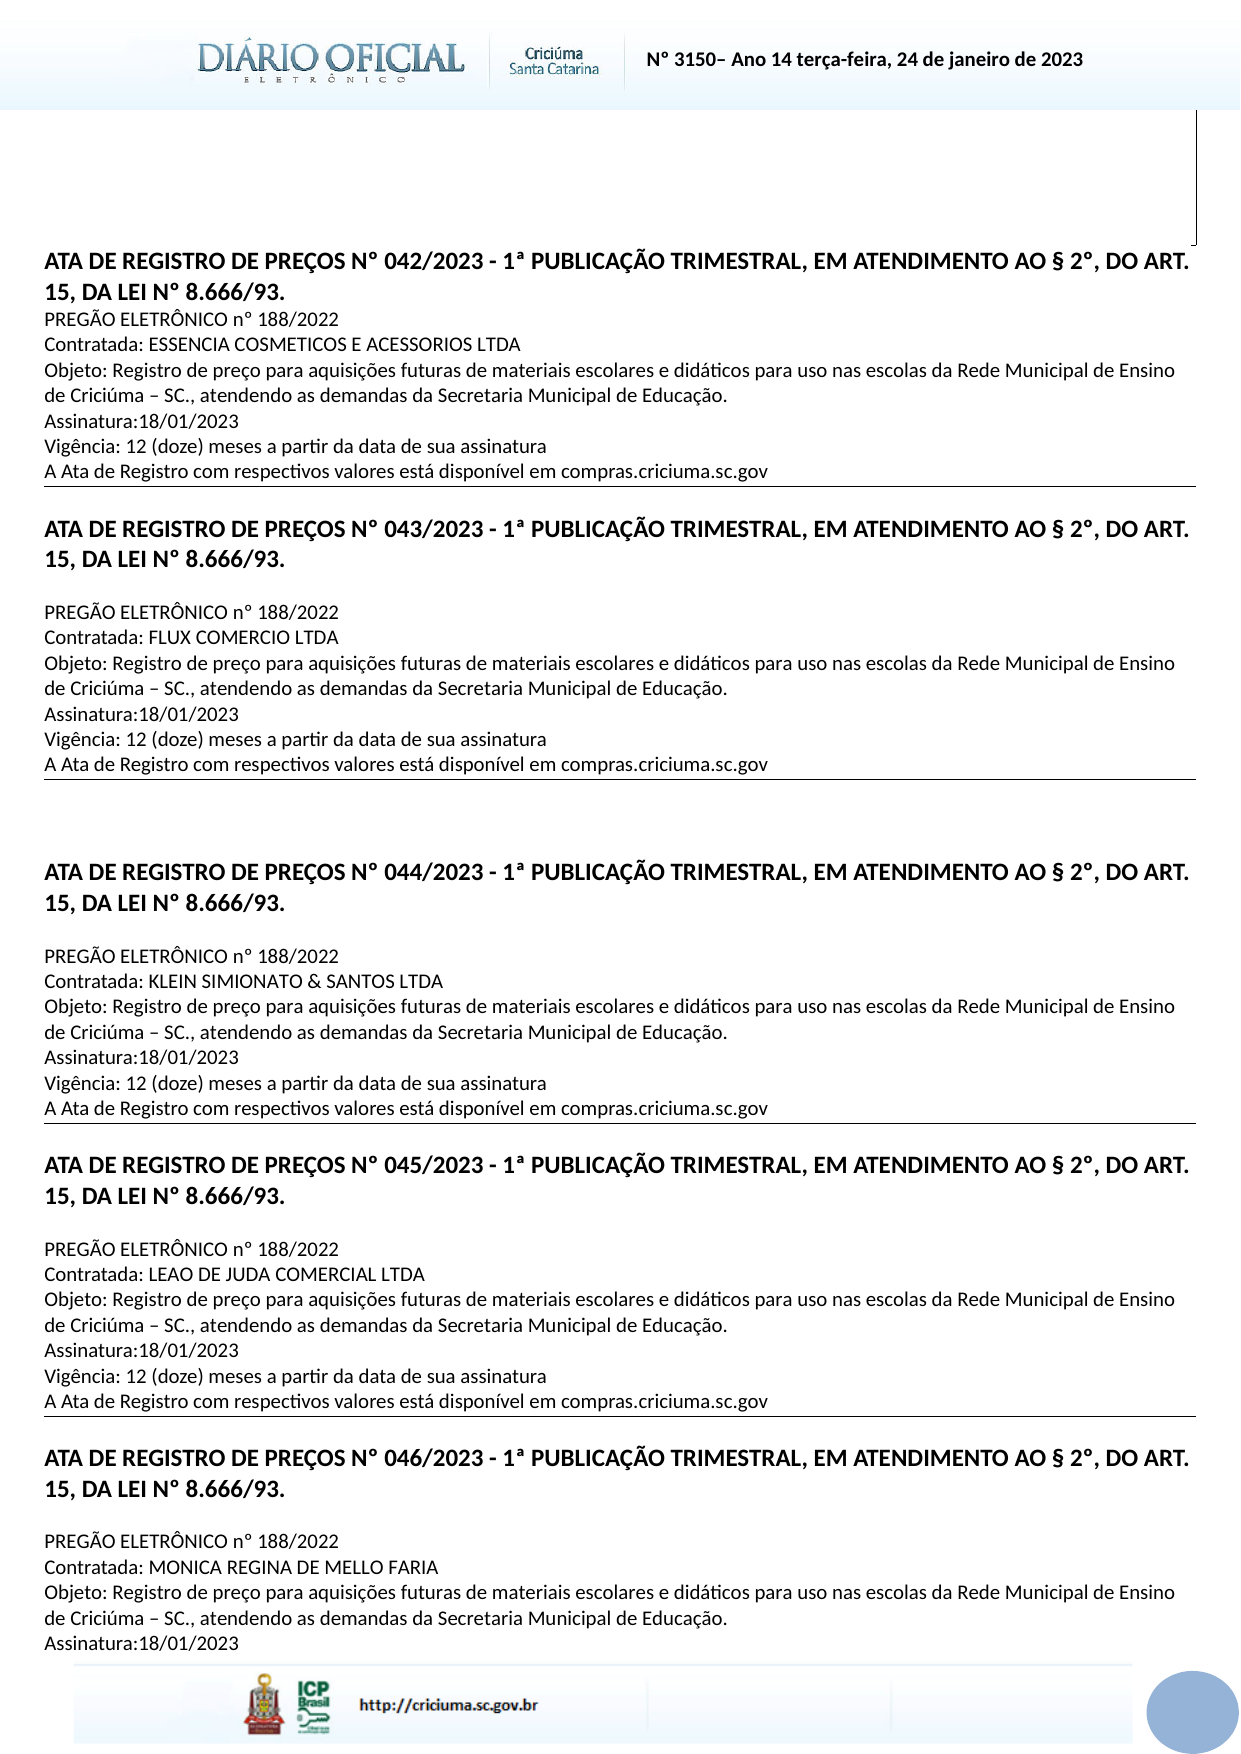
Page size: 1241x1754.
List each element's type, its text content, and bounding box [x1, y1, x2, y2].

text Assinatura:18/01/2023 [44, 1630, 1196, 1656]
text A Ata de Registro com respectivos valores está disponível em compras.criciuma.sc.gov [44, 1095, 1196, 1123]
text PREGÃO ELETRÔNICO nº 188/2022 [44, 1236, 1196, 1261]
text ATA DE REGISTRO DE PREÇOS Nº 043/2023 - 1ª PUBLICAÇÃO TRIMESTRAL, EM ATENDIMENTO AO § 2º, DO ART. 15, DA LEI Nº 8.666/93. [44, 513, 1196, 574]
text Vigência: 12 (doze) meses a partir da data de sua assinatura [44, 726, 1196, 752]
text Objeto: Registro de preço para aquisições futuras de materiais escolares e didáticos para uso nas escolas da Rede Municipal de Ensino de Criciúma – SC., atendendo as demandas da Secretaria Municipal de Educação. [44, 1287, 1196, 1337]
text A Ata de Registro com respectivos valores está disponível em compras.criciuma.sc.gov [44, 752, 1196, 779]
text Assinatura:18/01/2023 [44, 1044, 1196, 1070]
text Objeto: Registro de preço para aquisições futuras de materiais escolares e didáticos para uso nas escolas da Rede Municipal de Ensino de Criciúma – SC., atendendo as demandas da Secretaria Municipal de Educação. [44, 357, 1196, 408]
text PREGÃO ELETRÔNICO nº 188/2022 [44, 306, 1196, 332]
text Vigência: 12 (doze) meses a partir da data de sua assinatura [44, 1363, 1196, 1388]
text Contratada: KLEIN SIMIONATO & SANTOS LTDA [44, 968, 1196, 994]
text Contratada: FLUX COMERCIO LTDA [44, 624, 1196, 650]
text Assinatura:18/01/2023 [44, 1337, 1196, 1363]
text Vigência: 12 (doze) meses a partir da data de sua assinatura [44, 433, 1196, 459]
text ATA DE REGISTRO DE PREÇOS Nº 044/2023 - 1ª PUBLICAÇÃO TRIMESTRAL, EM ATENDIMENTO AO § 2º, DO ART. 15, DA LEI Nº 8.666/93. [44, 856, 1196, 917]
text ATA DE REGISTRO DE PREÇOS Nº 042/2023 - 1ª PUBLICAÇÃO TRIMESTRAL, EM ATENDIMENTO AO § 2º, DO ART. 15, DA LEI Nº 8.666/93. [44, 245, 1196, 306]
text A Ata de Registro com respectivos valores está disponível em compras.criciuma.sc.gov [44, 459, 1196, 486]
text Contratada: LEAO DE JUDA COMERCIAL LTDA [44, 1261, 1196, 1287]
text Objeto: Registro de preço para aquisições futuras de materiais escolares e didáticos para uso nas escolas da Rede Municipal de Ensino de Criciúma – SC., atendendo as demandas da Secretaria Municipal de Educação. [44, 650, 1196, 701]
text Objeto: Registro de preço para aquisições futuras de materiais escolares e didáticos para uso nas escolas da Rede Municipal de Ensino de Criciúma – SC., atendendo as demandas da Secretaria Municipal de Educação. [44, 1579, 1196, 1630]
text A Ata de Registro com respectivos valores está disponível em compras.criciuma.sc.gov [44, 1388, 1196, 1416]
text Contratada: MONICA REGINA DE MELLO FARIA [44, 1554, 1196, 1579]
text ATA DE REGISTRO DE PREÇOS Nº 045/2023 - 1ª PUBLICAÇÃO TRIMESTRAL, EM ATENDIMENTO AO § 2º, DO ART. 15, DA LEI Nº 8.666/93. [44, 1149, 1196, 1210]
text PREGÃO ELETRÔNICO nº 188/2022 [44, 599, 1196, 624]
text Objeto: Registro de preço para aquisições futuras de materiais escolares e didáticos para uso nas escolas da Rede Municipal de Ensino de Criciúma – SC., atendendo as demandas da Secretaria Municipal de Educação. [44, 994, 1196, 1044]
text Contratada: ESSENCIA COSMETICOS E ACESSORIOS LTDA [44, 332, 1196, 357]
text Assinatura:18/01/2023 [44, 408, 1196, 433]
text PREGÃO ELETRÔNICO nº 188/2022 [44, 943, 1196, 968]
text Assinatura:18/01/2023 [44, 701, 1196, 726]
text ATA DE REGISTRO DE PREÇOS Nº 046/2023 - 1ª PUBLICAÇÃO TRIMESTRAL, EM ATENDIMENTO AO § 2º, DO ART. 15, DA LEI Nº 8.666/93. [44, 1442, 1196, 1503]
text Vigência: 12 (doze) meses a partir da data de sua assinatura [44, 1070, 1196, 1095]
text PREGÃO ELETRÔNICO nº 188/2022 [44, 1529, 1196, 1554]
